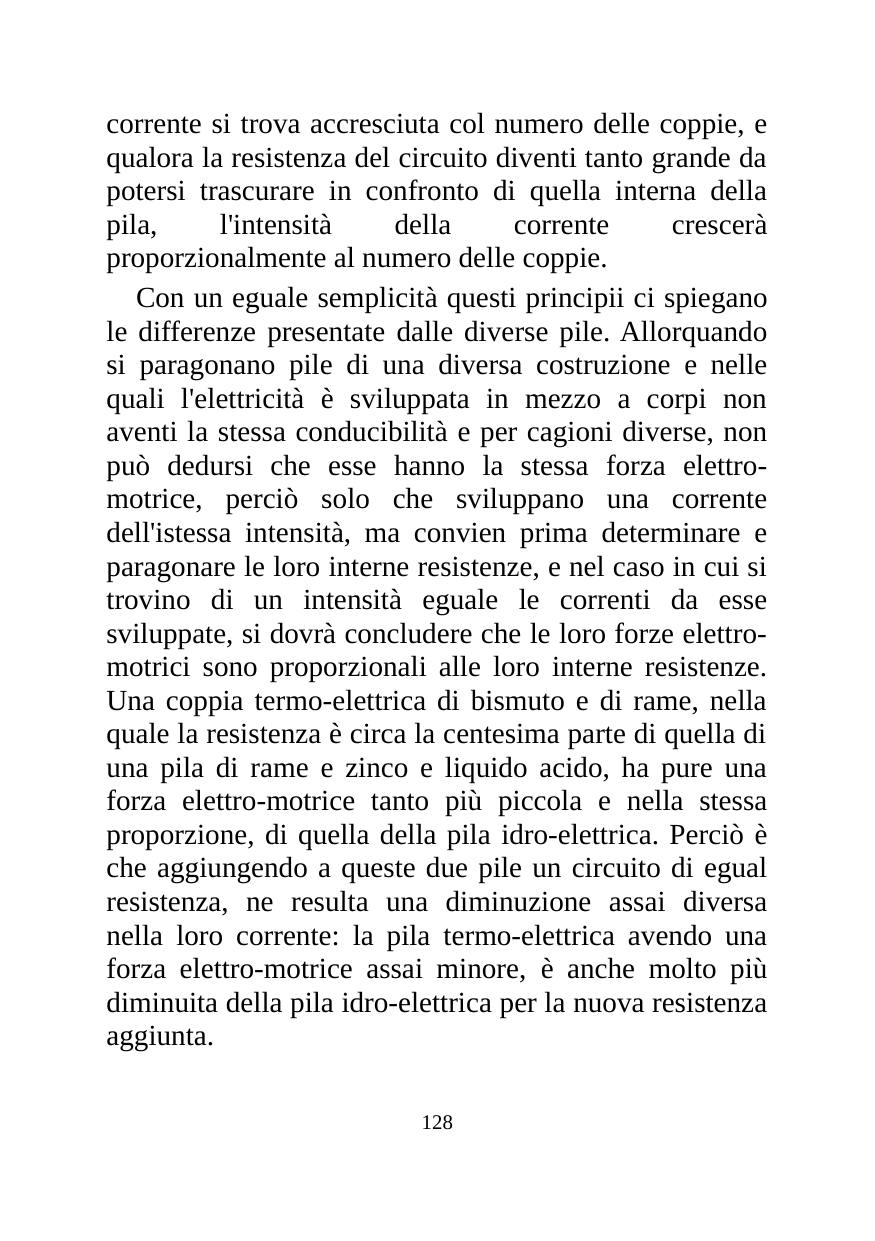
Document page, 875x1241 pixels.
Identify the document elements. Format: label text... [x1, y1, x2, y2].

text corrente si trova accresciuta col numero delle coppie, e qualora la resistenza del circuito diventi tanto grande da potersi trascurare in confronto di quella interna della pila, l'intensità della corrente crescerà proporzionalmente al numero delle coppie. [106, 106, 768, 274]
text Con un eguale semplicità questi principii ci spiegano le differenze presentate dalle diverse pile. Allorquando si paragonano pile di una diversa costruzione e nelle quali l'elettricità è sviluppata in mezzo a corpi non aventi la stessa conducibilità e per cagioni diverse, non può dedursi che esse hanno la stessa forza elettro-motrice, perciò solo che sviluppano una corrente dell'istessa intensità, ma convien prima determinare e paragonare le loro interne resistenze, e nel caso in cui si trovino di un intensità eguale le correnti da esse sviluppate, si dovrà concludere che le loro forze elettro-motrici sono proporzionali alle loro interne resistenze. Una coppia termo-elettrica di bismuto e di rame, nella quale la resistenza è circa la centesima parte di quella di una pila di rame e zinco e liquido acido, ha pure una forza elettro-motrice tanto più piccola e nella stessa proporzione, di quella della pila idro-elettrica. Perciò è che aggiungendo a queste due pile un circuito di egual resistenza, ne resulta una diminuzione assai diversa nella loro corrente: la pila termo-elettrica avendo una forza elettro-motrice assai minore, è anche molto più diminuita della pila idro-elettrica per la nuova resistenza aggiunta. [106, 280, 768, 1052]
